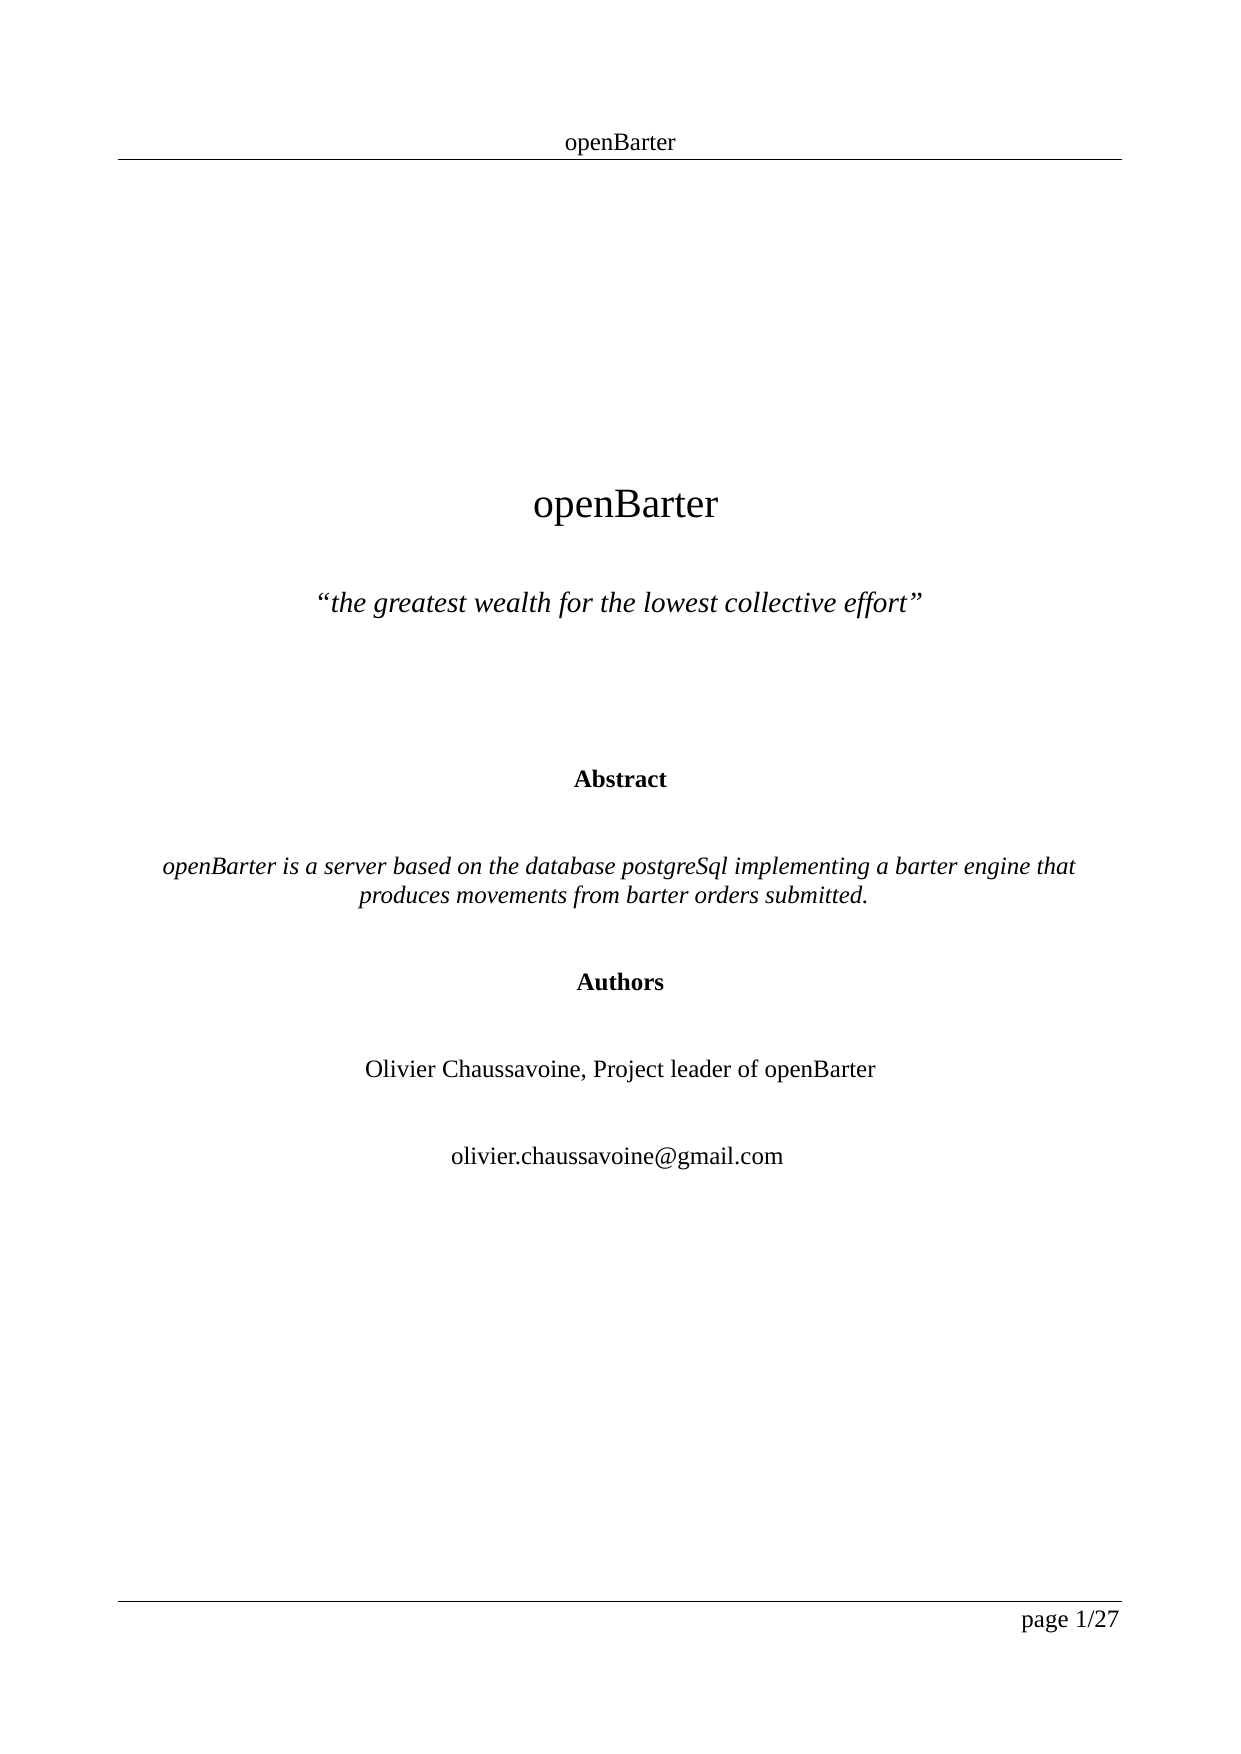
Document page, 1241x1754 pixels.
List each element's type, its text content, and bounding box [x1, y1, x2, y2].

text Authors [118, 967, 1122, 996]
text openBarter [118, 479, 1122, 527]
text Abstract [118, 764, 1122, 793]
text Olivier Chaussavoine, Project leader of openBarter [118, 1054, 1122, 1083]
text olivier.chaussavoine@gmail.com [118, 1141, 1122, 1170]
text “the greatest wealth for the lowest collective effort” [118, 585, 1122, 618]
text openBarter is a server based on the database postgreSql implementing a barter engine that produces movements from barter orders submitted. [118, 851, 1122, 908]
